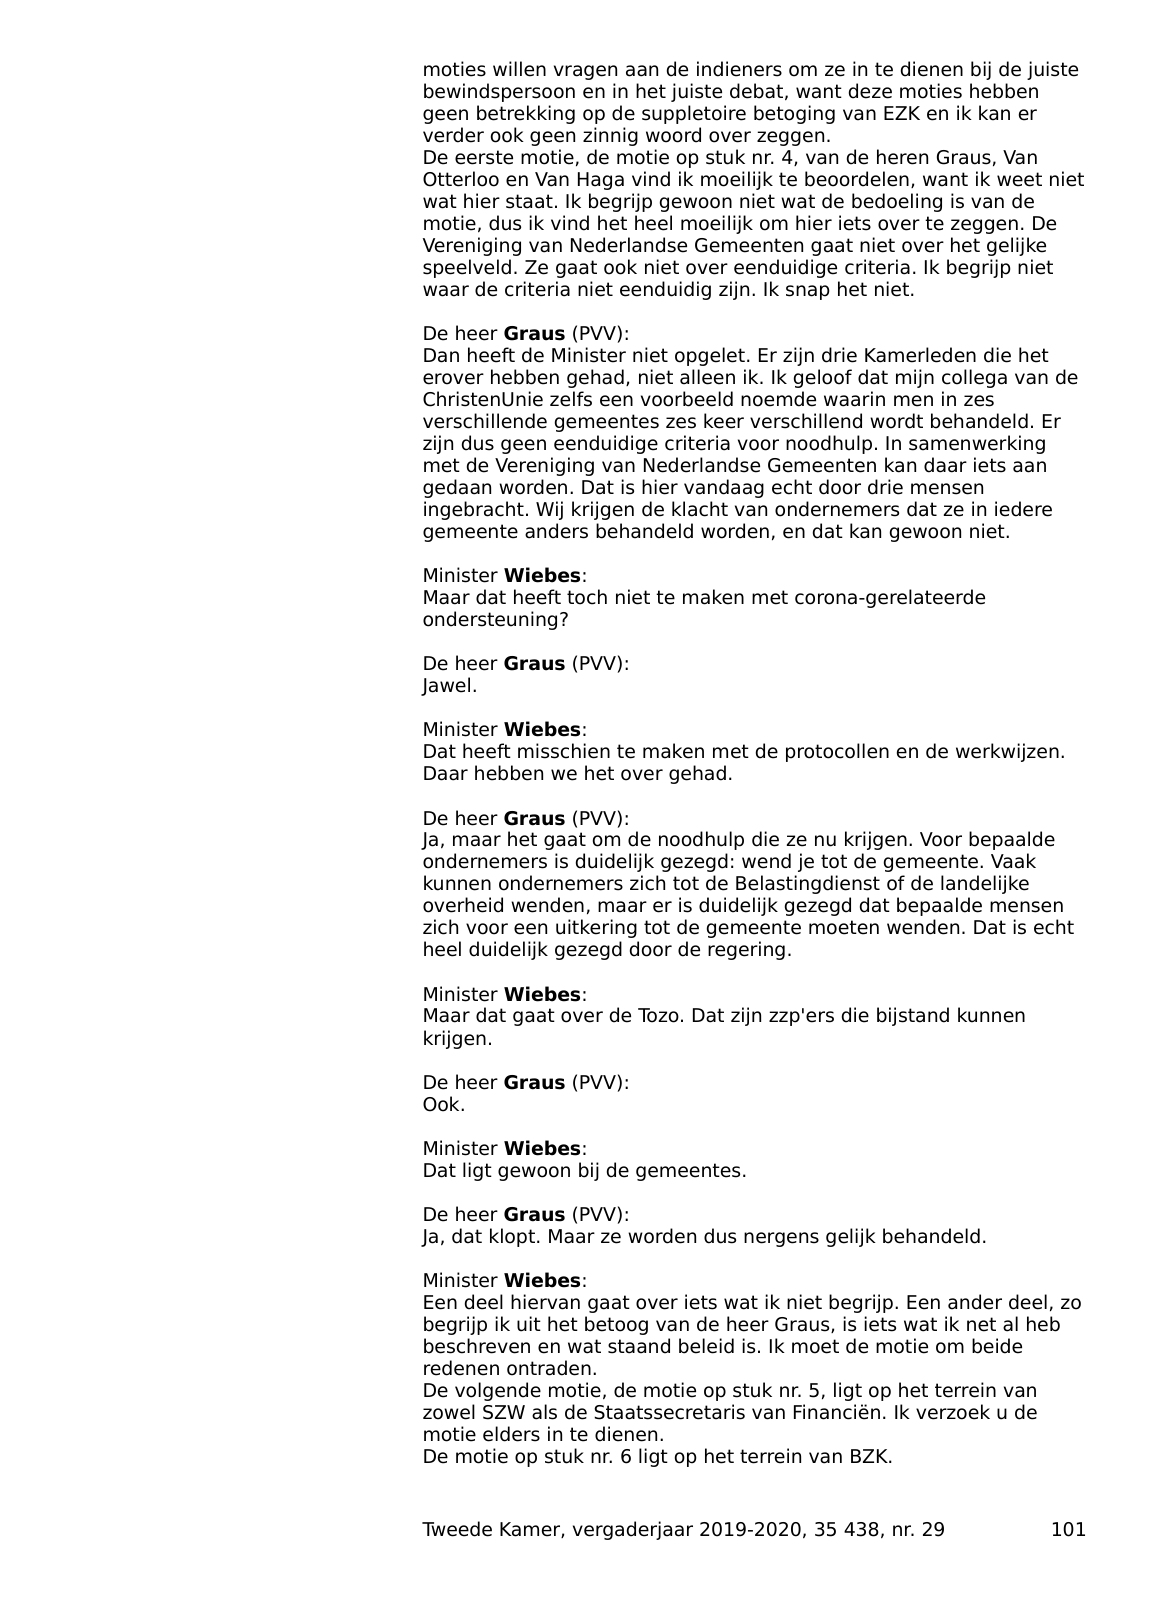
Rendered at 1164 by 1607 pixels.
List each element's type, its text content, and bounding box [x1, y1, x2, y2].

text Ook. [422, 1093, 1087, 1116]
text Ja, dat klopt. Maar ze worden dus nergens gelijk behandeld. [422, 1226, 1087, 1248]
text Dan heeft de Minister niet opgelet. Er zijn drie Kamerleden die het erover hebben gehad, niet alleen ik. Ik geloof dat mijn collega van de ChristenUnie zelfs een voorbeeld noemde waarin men in zes verschillende gemeentes zes keer verschillend wordt behandeld. Er zijn dus geen eenduidige criteria voor noodhulp. In samenwerking met de Vereniging van Nederlandse Gemeenten kan daar iets aan gedaan worden. Dat is hier vandaag echt door drie mensen ingebracht. Wij krijgen de klacht van ondernemers dat ze in iedere gemeente anders behandeld worden, en dat kan gewoon niet. [422, 345, 1087, 543]
text De volgende motie, de motie op stuk nr. 5, ligt op het terrein van zowel SZW als de Staatssecretaris van Financiën. Ik verzoek u de motie elders in te dienen. [422, 1380, 1087, 1446]
text Minister Wiebes: [422, 1138, 1087, 1160]
text Dat ligt gewoon bij de gemeentes. [422, 1160, 1087, 1182]
text Minister Wiebes: [422, 719, 1087, 741]
text Minister Wiebes: [422, 565, 1087, 587]
text Dat heeft misschien te maken met de protocollen en de werkwijzen. Daar hebben we het over gehad. [422, 741, 1087, 785]
text Ja, maar het gaat om de noodhulp die ze nu krijgen. Voor bepaalde ondernemers is duidelijk gezegd: wend je tot de gemeente. Vaak kunnen ondernemers zich tot de Belastingdienst of de landelijke overheid wenden, maar er is duidelijk gezegd dat bepaalde mensen zich voor een uitkering tot de gemeente moeten wenden. Dat is echt heel duidelijk gezegd door de regering. [422, 829, 1087, 961]
text Maar dat gaat over de Tozo. Dat zijn zzp'ers die bijstand kunnen krijgen. [422, 1005, 1087, 1049]
text De heer Graus (PVV): [422, 1072, 1087, 1093]
text De heer Graus (PVV): [422, 323, 1087, 345]
text moties willen vragen aan de indieners om ze in te dienen bij de juiste bewindspersoon en in het juiste debat, want deze moties hebben geen betrekking op de suppletoire betoging van EZK en ik kan er verder ook geen zinnig woord over zeggen. [422, 59, 1087, 147]
text De eerste motie, de motie op stuk nr. 4, van de heren Graus, Van Otterloo en Van Haga vind ik moeilijk te beoordelen, want ik weet niet wat hier staat. Ik begrijp gewoon niet wat de bedoeling is van de motie, dus ik vind het heel moeilijk om hier iets over te zeggen. De Vereniging van Nederlandse Gemeenten gaat niet over het gelijke speelveld. Ze gaat ook niet over eenduidige criteria. Ik begrijp niet waar de criteria niet eenduidig zijn. Ik snap het niet. [422, 147, 1087, 301]
text De heer Graus (PVV): [422, 1204, 1087, 1226]
text De heer Graus (PVV): [422, 653, 1087, 675]
text De heer Graus (PVV): [422, 807, 1087, 829]
text Maar dat heeft toch niet te maken met corona-gerelateerde ondersteuning? [422, 587, 1087, 631]
text De motie op stuk nr. 6 ligt op het terrein van BZK. [422, 1446, 1087, 1468]
text Een deel hiervan gaat over iets wat ik niet begrijp. Een ander deel, zo begrijp ik uit het betoog van de heer Graus, is iets wat ik net al heb beschreven en wat staand beleid is. Ik moet de motie om beide redenen ontraden. [422, 1292, 1087, 1380]
text Jawel. [422, 675, 1087, 697]
text Minister Wiebes: [422, 983, 1087, 1005]
text Minister Wiebes: [422, 1270, 1087, 1292]
